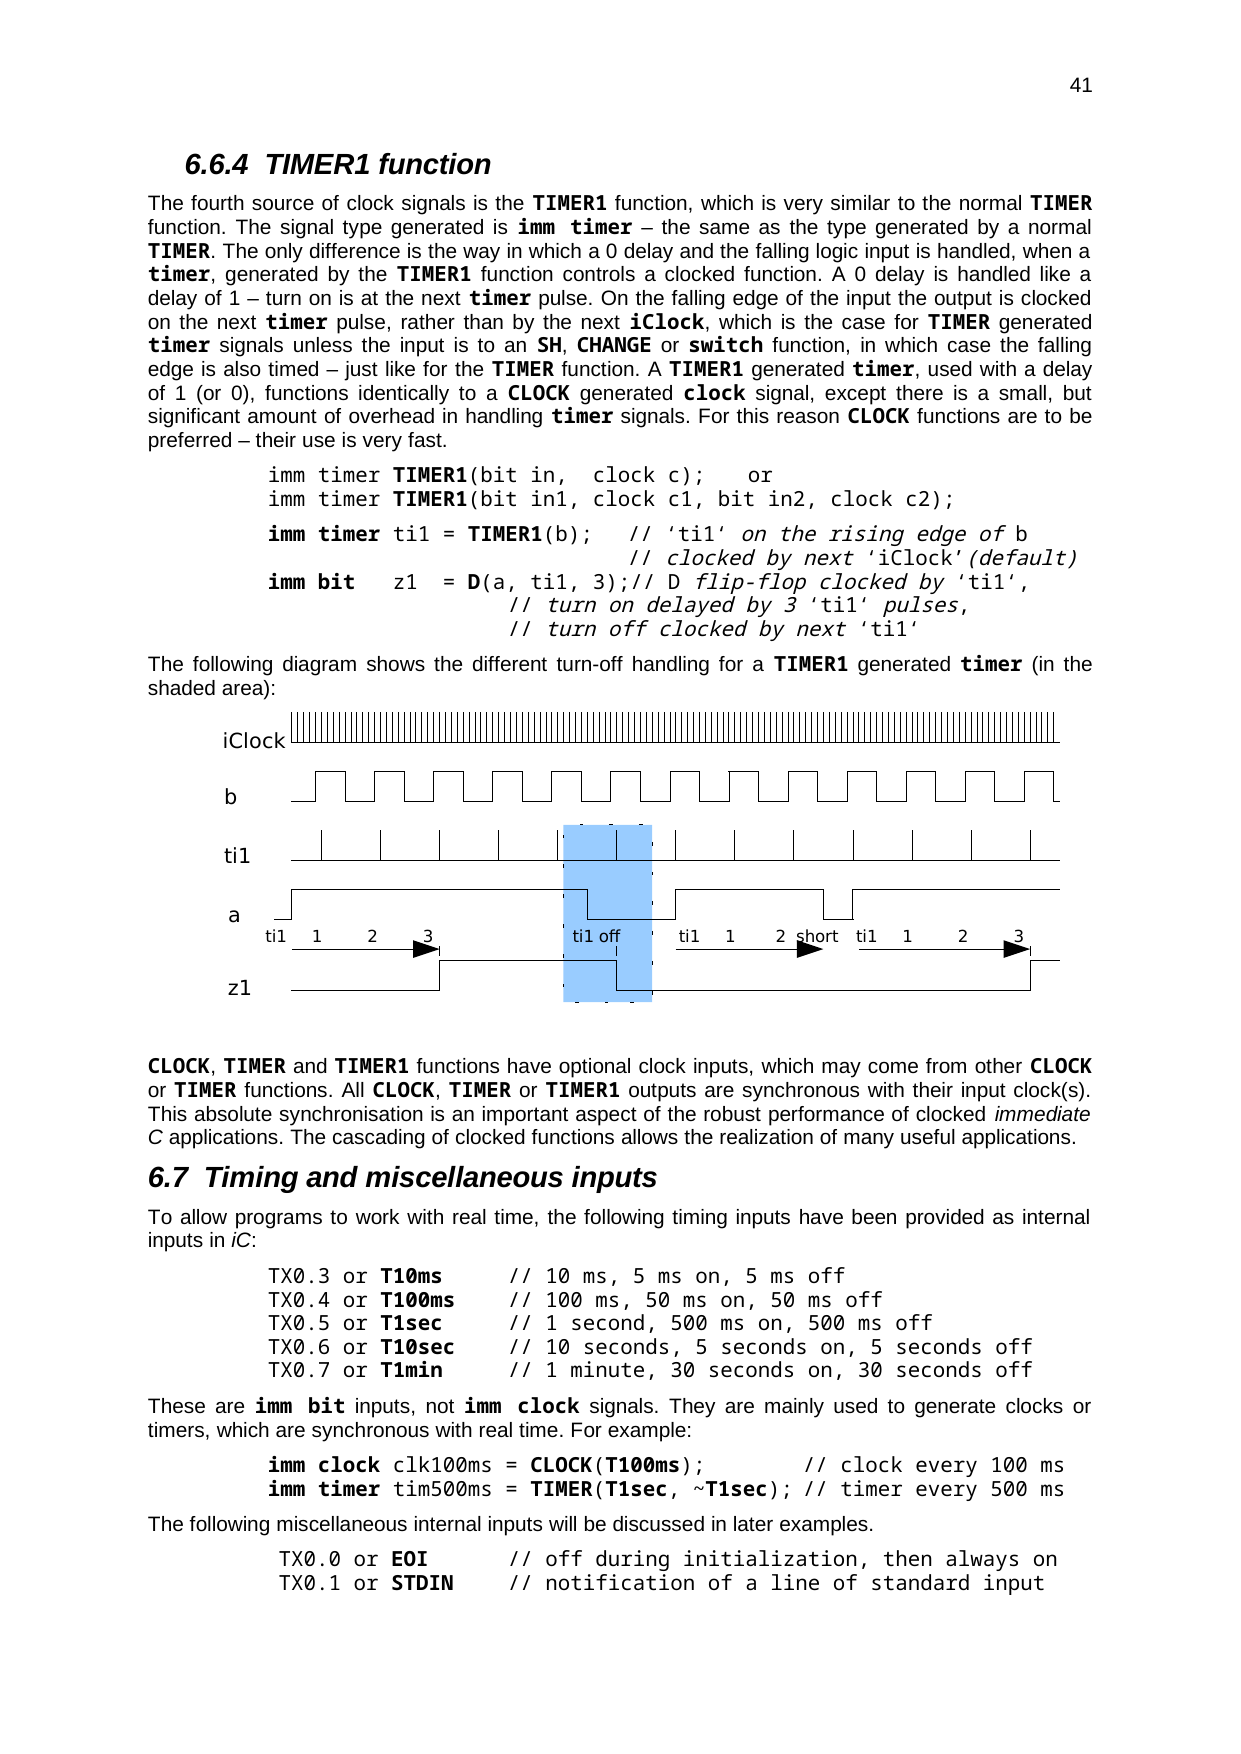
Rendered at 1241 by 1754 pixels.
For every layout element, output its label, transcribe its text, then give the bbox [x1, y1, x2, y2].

subtitle TIMER1 function [184, 148, 1092, 180]
text The fourth source of clock signals is the TIMER1 function, which is very similar to the normal TIMER function. The signal type generated is imm timer – the same as the type generated by a normal TIMER. The only difference is the way in which a 0 delay and the falling logic input is handled, when a timer, generated by the TIMER1 function controls a clocked function. A 0 delay is handled like a delay of 1 – turn on is at the next timer pulse. On the falling edge of the input the output is clocked on the next timer pulse, rather than by the next iClock, which is the case for TIMER generated timer signals unless the input is to an SH, CHANGE or switch function, in which case the falling edge is also timed – just like for the TIMER function. A TIMER1 generated timer, used with a delay of 1 (or 0), functions identically to a CLOCK generated clock signal, except there is a small, but significant amount of overhead in handling timer signals. For this reason CLOCK functions are to be preferred – their use is very fast. [148, 192, 1092, 452]
text CLOCK, TIMER and TIMER1 functions have optional clock inputs, which may come from other CLOCK or TIMER functions. All CLOCK, TIMER or TIMER1 outputs are synchronous with their input clock(s). This absolute synchronisation is an important aspect of the robust performance of clocked immediate C applications. The cascading of clocked functions allows the realization of many useful applications. [148, 1055, 1092, 1149]
text imm timer TIMER1(bit in, clock c); or imm timer TIMER1(bit in1, clock c1, bit in2, clock c2); [268, 464, 1092, 511]
text To allow programs to work with real time, the following timing inputs have been provided as internal inputs in iC: [148, 1205, 1092, 1253]
subtitle Timing and miscellaneous inputs [148, 1161, 1092, 1194]
text The following miscellaneous internal inputs will be discussed in later examples. [148, 1513, 1092, 1536]
text imm clock clk100ms = CLOCK(T100ms); // clock every 100 ms imm timer tim500ms = TIMER(T1sec, ~T1sec); // timer every 500 ms [268, 1453, 1092, 1501]
text imm timer ti1 = TIMER1(b); // ‘ti1‘ on the rising edge of b // clocked by next ‘iClock’(default) imm bit z1 = D(a, ti1, 3);// D flip-flop clocked by ‘ti1‘, // turn on delayed by 3 ‘ti1‘ pulses, // turn off clocked by next ‘ti1‘ [268, 523, 1092, 641]
text TX0.0 or EOI // off during initialization, then always on TX0.1 or STDIN // notification of a line of standard input [266, 1548, 1092, 1619]
text These are imm bit inputs, not imm clock signals. They are mainly used to generate clocks or timers, which are synchronous with real time. For example: [148, 1394, 1092, 1442]
text The following diagram shows the different turn-off handling for a TIMER1 generated timer (in the shaded area): [148, 653, 1092, 700]
text TX0.3 or T10ms // 10 ms, 5 ms on, 5 ms off TX0.4 or T100ms // 100 ms, 50 ms on, 50 ms off TX0.5 or T1sec // 1 second, 500 ms on, 500 ms off TX0.6 or T10sec // 10 seconds, 5 seconds on, 5 seconds off TX0.7 or T1min // 1 minute, 30 seconds on, 30 seconds off [268, 1264, 1092, 1383]
